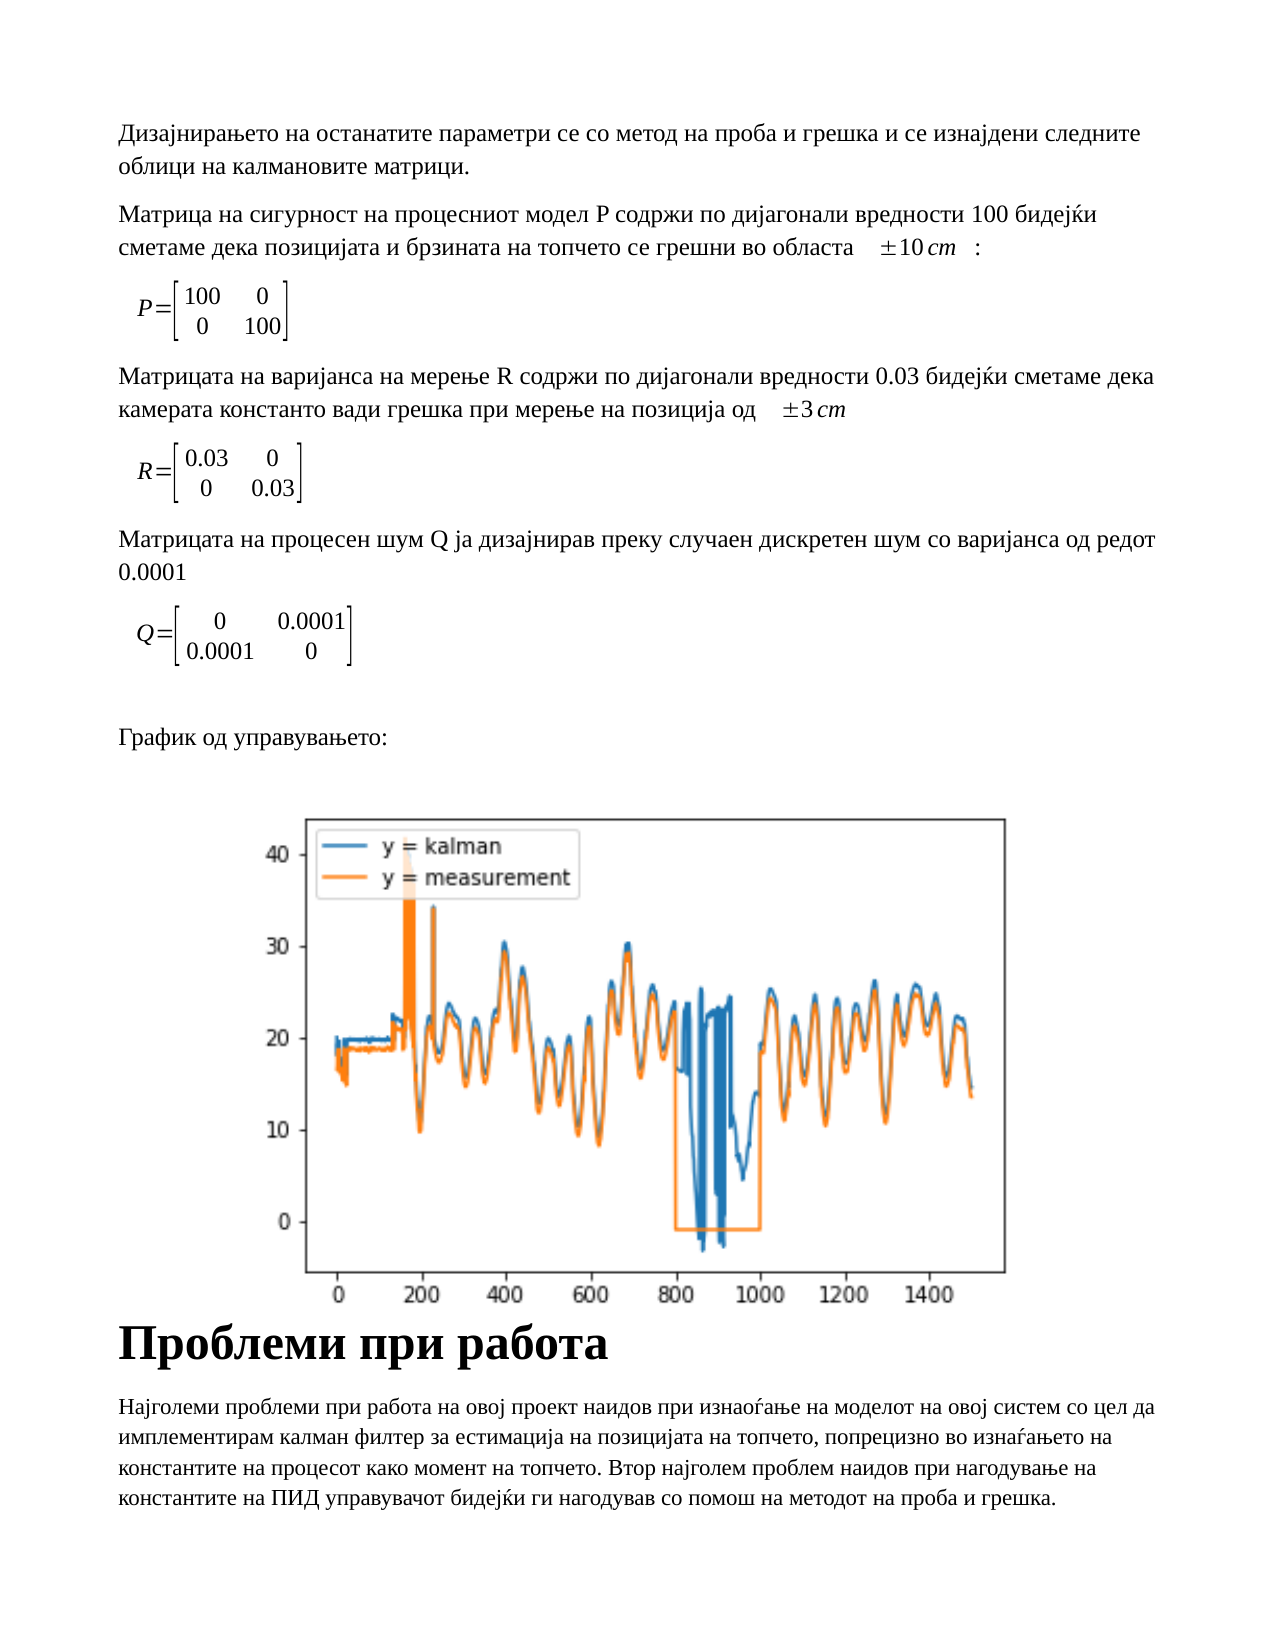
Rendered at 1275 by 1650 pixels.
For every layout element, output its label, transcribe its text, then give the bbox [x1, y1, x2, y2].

text Матрица на сигурност на процесниот модел P содржи по дијагонали вредности 100 бидејќи сметаме дека позицијата и брзината на топчето се грешни во областа : [118, 199, 1157, 261]
text Најголеми проблеми при работа на овој проект наидов при изнаоѓање на моделот на овој систем со цел да имплементирам калман филтер за естимација на позицијата на топчето, попрецизно во изнаѓањето на константите на процесот како момент на топчето. Втор најголем проблем наидов при нагодување на константите на ПИД управувачот бидејќи ги нагодував со помош на методот на проба и грешка. [118, 1393, 1157, 1510]
text График од управувањето: [118, 722, 1157, 751]
text Дизајнирањето на останатите параметри се со метод на проба и грешка и се изнајдени следните облици на калмановите матрици. [118, 118, 1157, 180]
picture [248, 807, 1015, 1313]
text Матрицата на процесен шум Q ја дизајнирав преку случаен дискретен шум со варијанса од редот 0.0001 [118, 524, 1157, 586]
text Матрицата на варијанса на мерење R содржи по дијагонали вредности 0.03 бидејќи сметаме дека камерата константо вади грешка при мерење на позиција од [118, 361, 1157, 423]
text Проблеми при работа [118, 1313, 1157, 1370]
